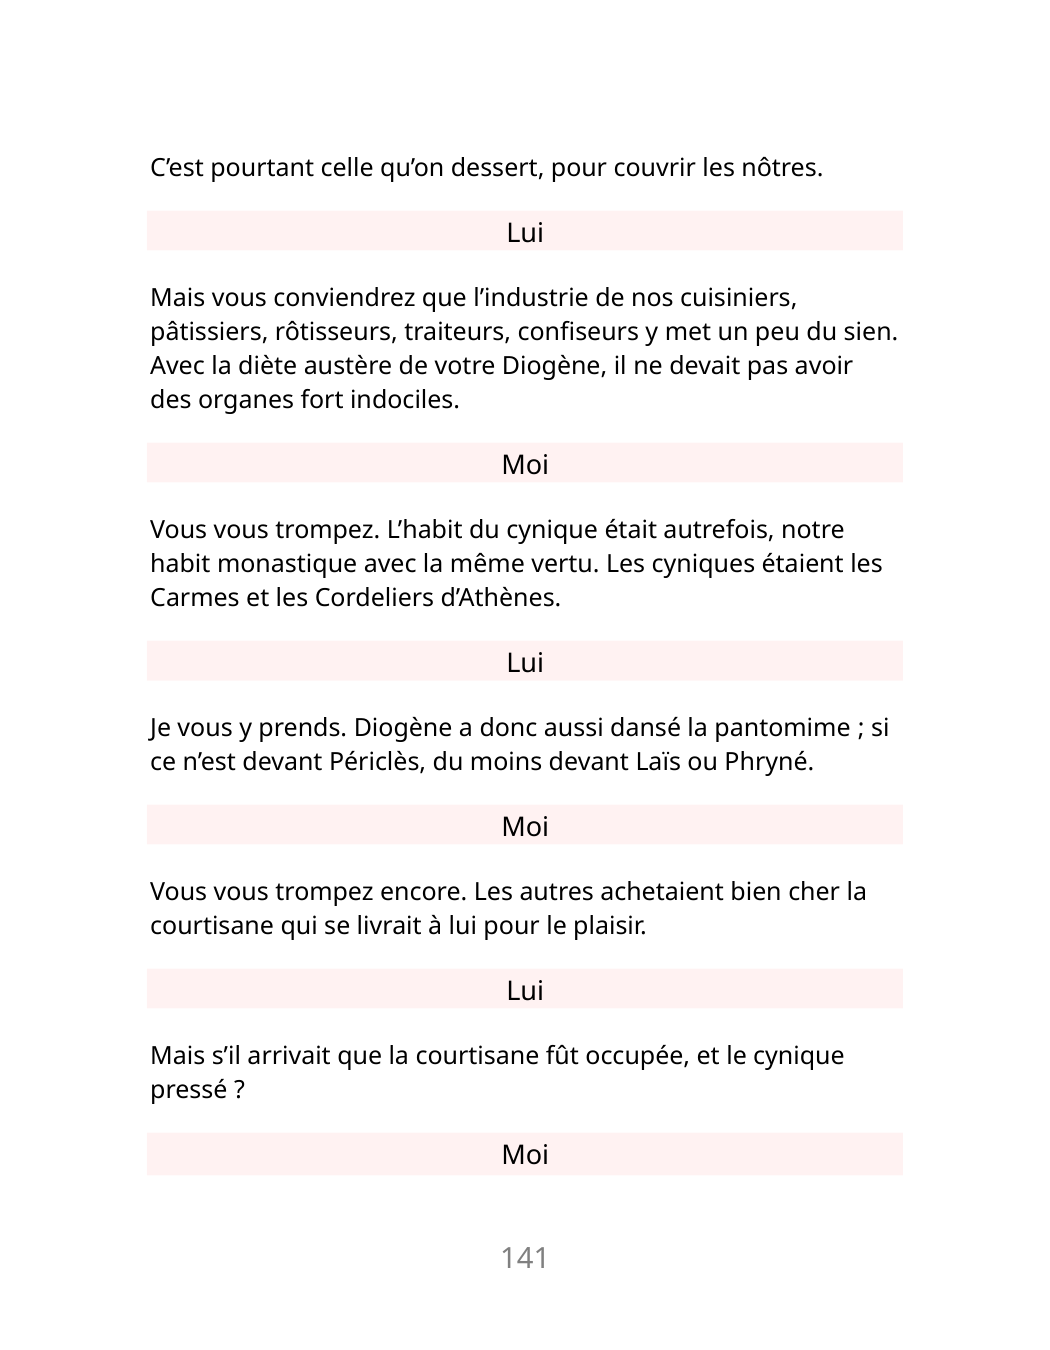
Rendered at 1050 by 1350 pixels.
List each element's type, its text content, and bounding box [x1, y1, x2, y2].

text Moi [147, 805, 903, 844]
text Mais vous conviendrez que l’industrie de nos cuisiniers, pâtissiers, rôtisseurs, traiteurs, confiseurs y met un peu du sien. Avec la diète austère de votre Diogène, il ne devait pas avoir des organes fort indociles. [150, 280, 900, 416]
text Lui [147, 641, 903, 681]
text Vous vous trompez encore. Les autres achetaient bien cher la courtisane qui se livrait à lui pour le plaisir. [150, 874, 900, 942]
text Mais s’il arrivait que la courtisane fût occupée, et le cynique pressé ? [150, 1038, 900, 1106]
text Moi [147, 443, 903, 482]
text Lui [147, 211, 903, 250]
text Vous vous trompez. L’habit du cynique était autrefois, notre habit monastique avec la même vertu. Les cyniques étaient les Carmes et les Cordeliers d’Athènes. [150, 512, 900, 614]
text Moi [147, 1133, 903, 1175]
text C’est pourtant celle qu’on dessert, pour couvrir les nôtres. [150, 150, 900, 184]
text Lui [147, 969, 903, 1008]
text Je vous y prends. Diogène a donc aussi dansé la pantomime ; si ce n’est devant Périclès, du moins devant Laïs ou Phryné. [150, 710, 900, 778]
